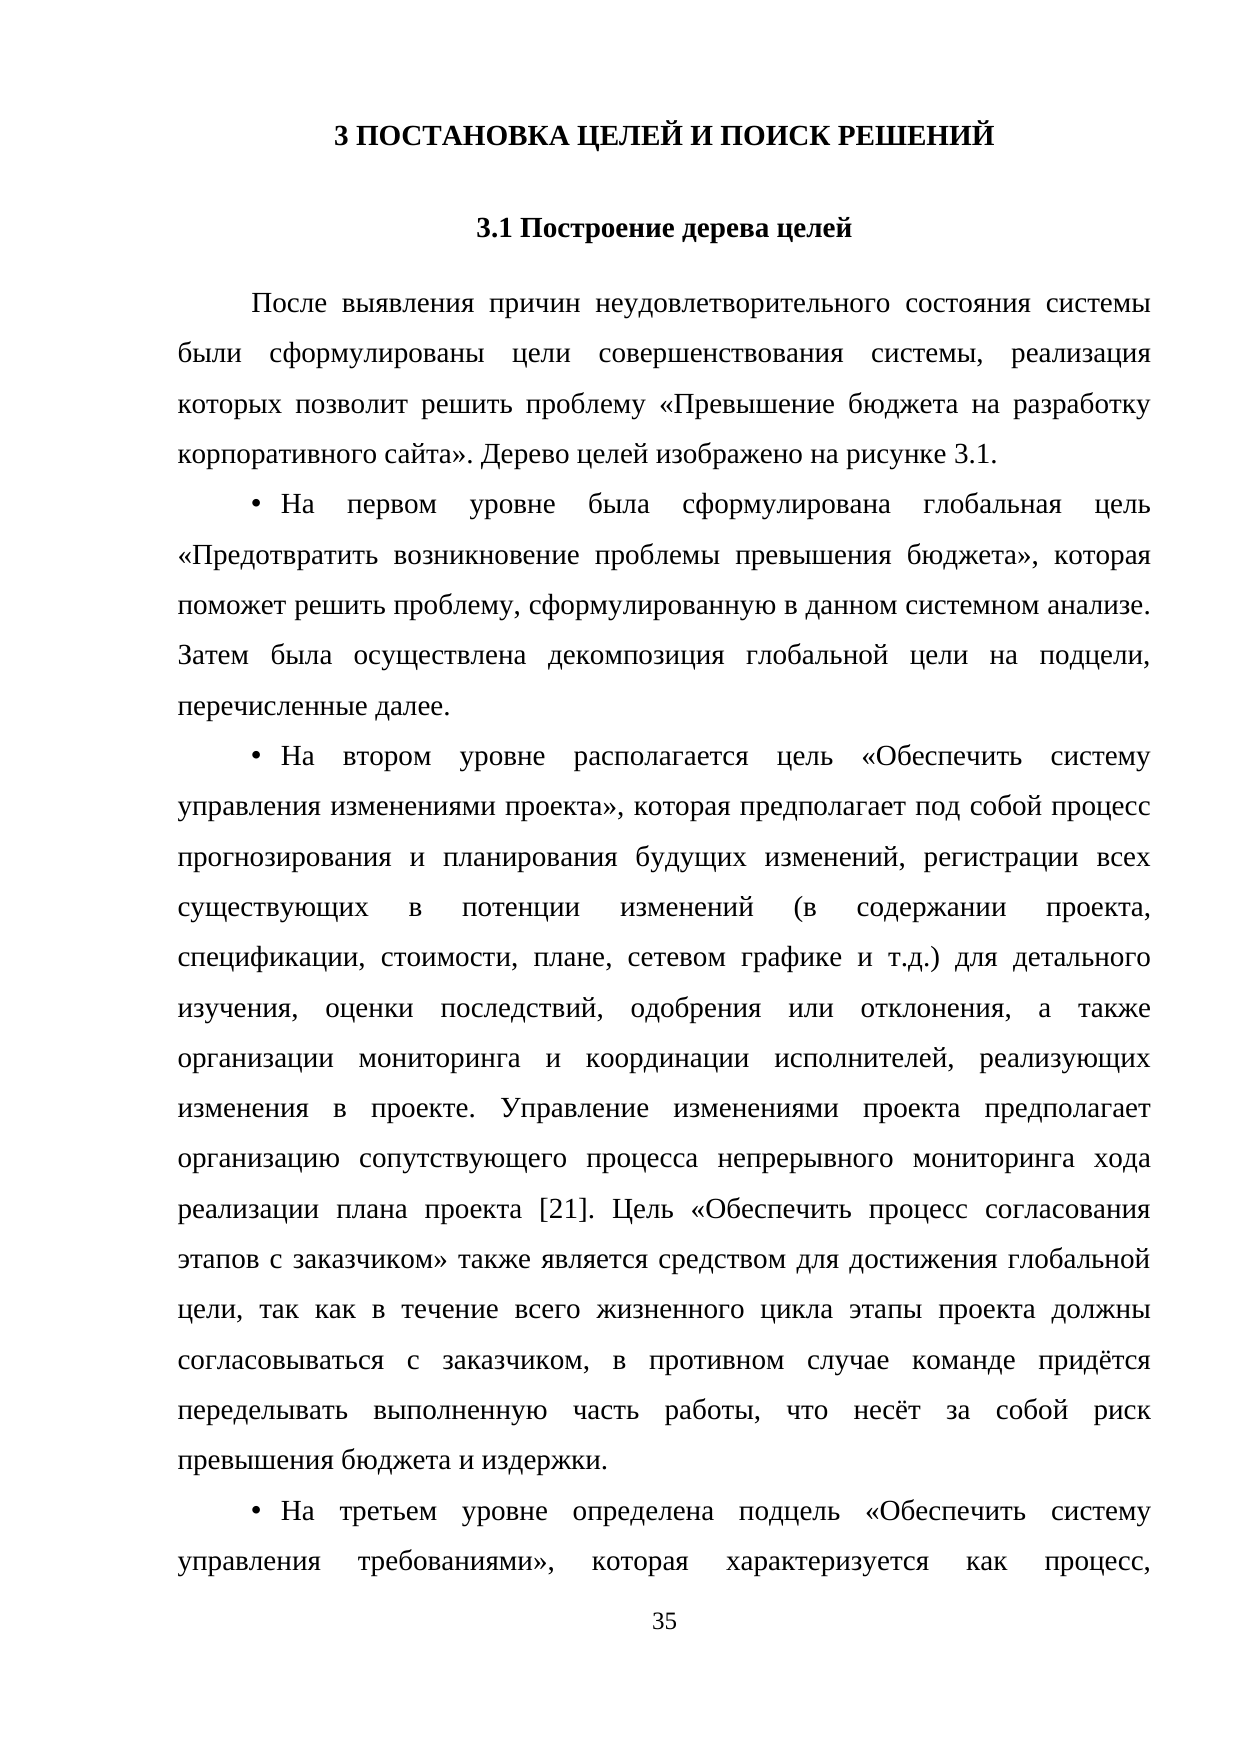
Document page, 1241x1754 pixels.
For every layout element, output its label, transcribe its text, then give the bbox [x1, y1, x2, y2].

list На втором уровне располагается цель «Обеспечить систему управления изменениями проекта», которая предполагает под собой процесс прогнозирования и планирования будущих изменений, регистрации всех существующих в потенции изменений (в содержании проекта, спецификации, стоимости, плане, сетевом графике и т.д.) для детального изучения, оценки последствий, одобрения или отклонения, а также организации мониторинга и координации исполнителей, реализующих изменения в проекте. Управление изменениями проекта предполагает организацию сопутствующего процесса непрерывного мониторинга хода реализации плана проекта [21]. Цель «Обеспечить процесс согласования этапов с заказчиком» также является средством для достижения глобальной цели, так как в течение всего жизненного цикла этапы проекта должны согласовываться с заказчиком, в противном случае команде придётся переделывать выполненную часть работы, что несёт за собой риск превышения бюджета и издержки. [177, 738, 1152, 1476]
subtitle 3.1 Построение дерева целей [177, 210, 1152, 243]
subtitle 3 ПОСТАНОВКА ЦЕЛЕЙ И ПОИСК РЕШЕНИЙ [177, 118, 1152, 152]
list На первом уровне была сформулирована глобальная цель «Предотвратить возникновение проблемы превышения бюджета», которая поможет решить проблему, сформулированную в данном системном анализе. Затем была осуществлена декомпозиция глобальной цели на подцели, перечисленные далее. [177, 486, 1152, 721]
text После выявления причин неудовлетворительного состояния системы были сформулированы цели совершенствования системы, реализация которых позволит решить проблему «Превышение бюджета на разработку корпоративного сайта». Дерево целей изображено на рисунке 3.1. [177, 285, 1152, 469]
list На третьем уровне определена подцель «Обеспечить систему управления требованиями», которая характеризуется как процесс, [177, 1493, 1152, 1577]
